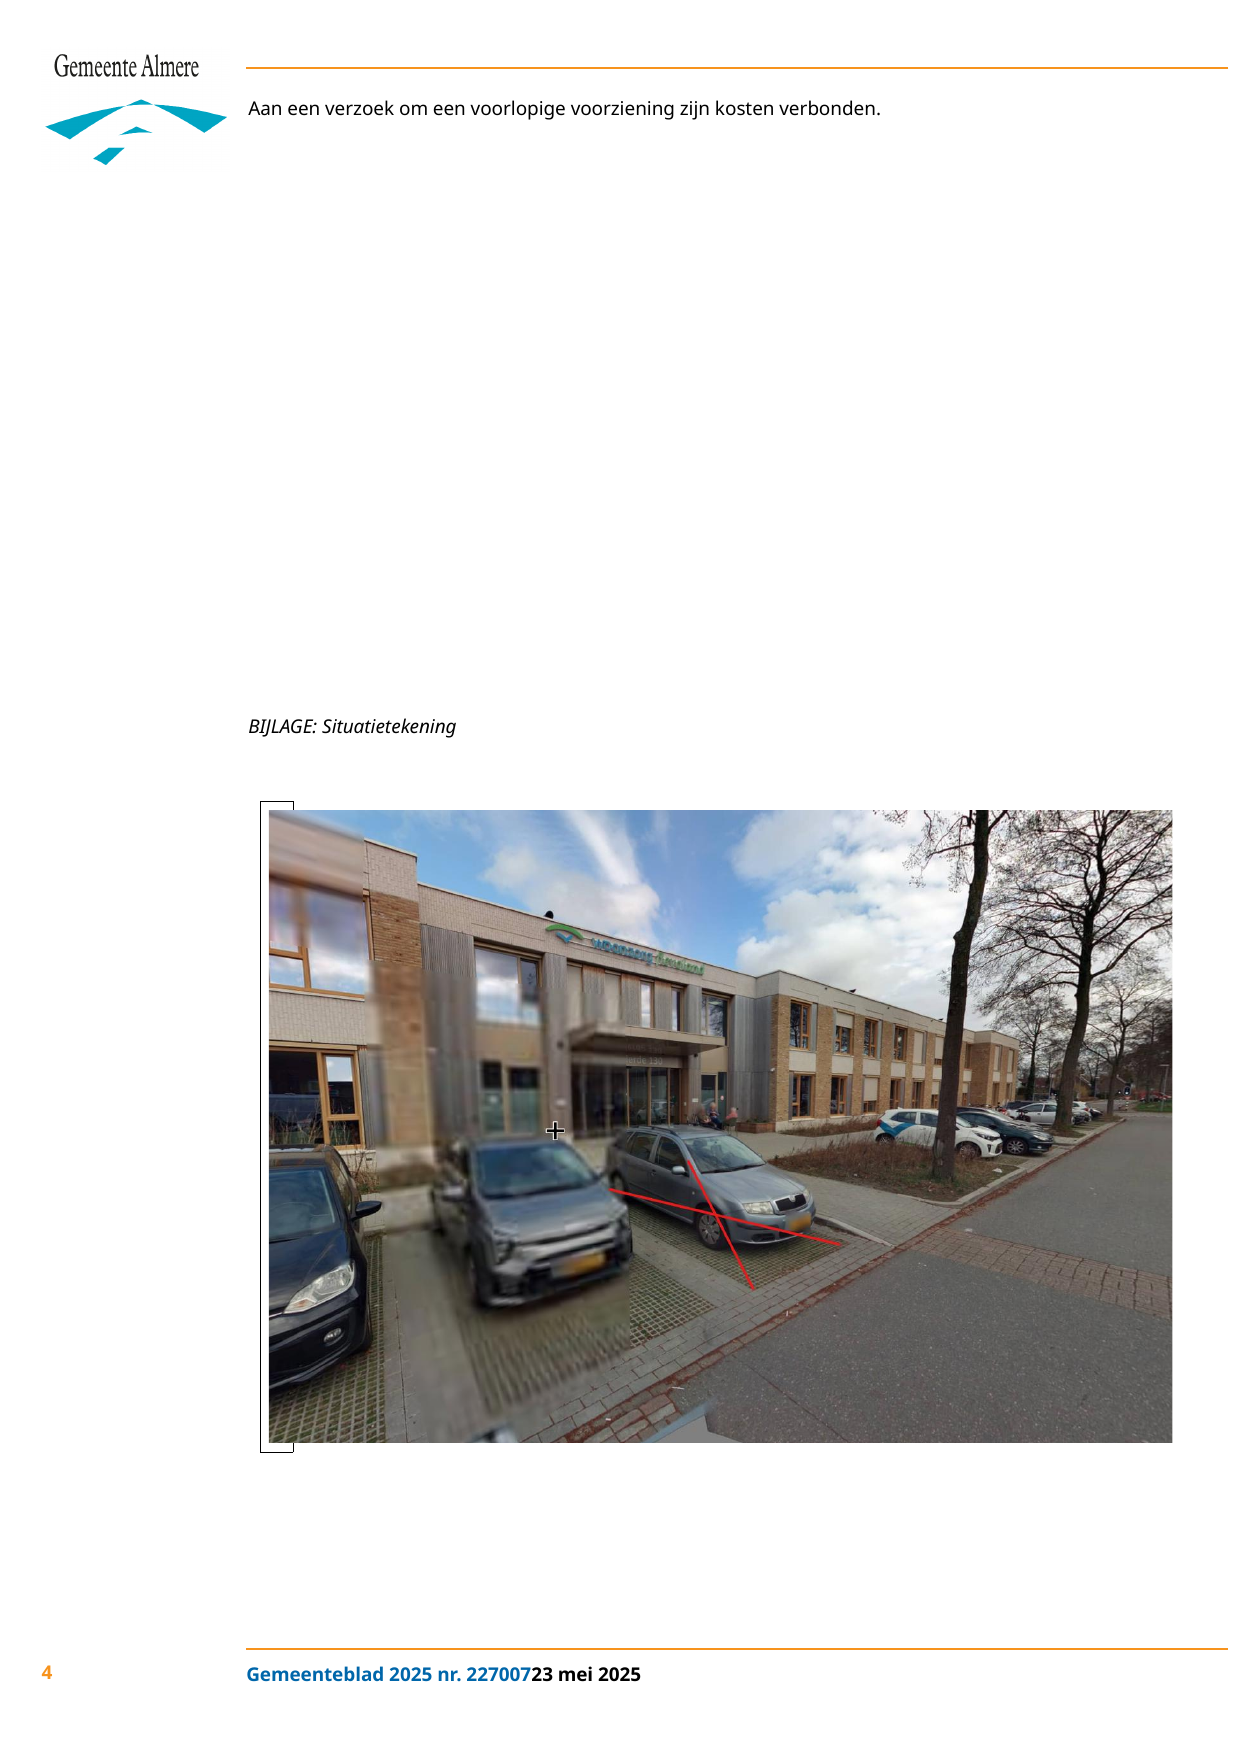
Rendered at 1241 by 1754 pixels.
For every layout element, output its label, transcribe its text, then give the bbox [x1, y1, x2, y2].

text BIJLAGE: Situatietekening [248, 713, 1152, 739]
picture [41, 47, 231, 172]
text Aan een verzoek om een voorlopige voorziening zijn kosten verbonden. [248, 95, 1152, 121]
picture [268, 810, 1173, 1443]
